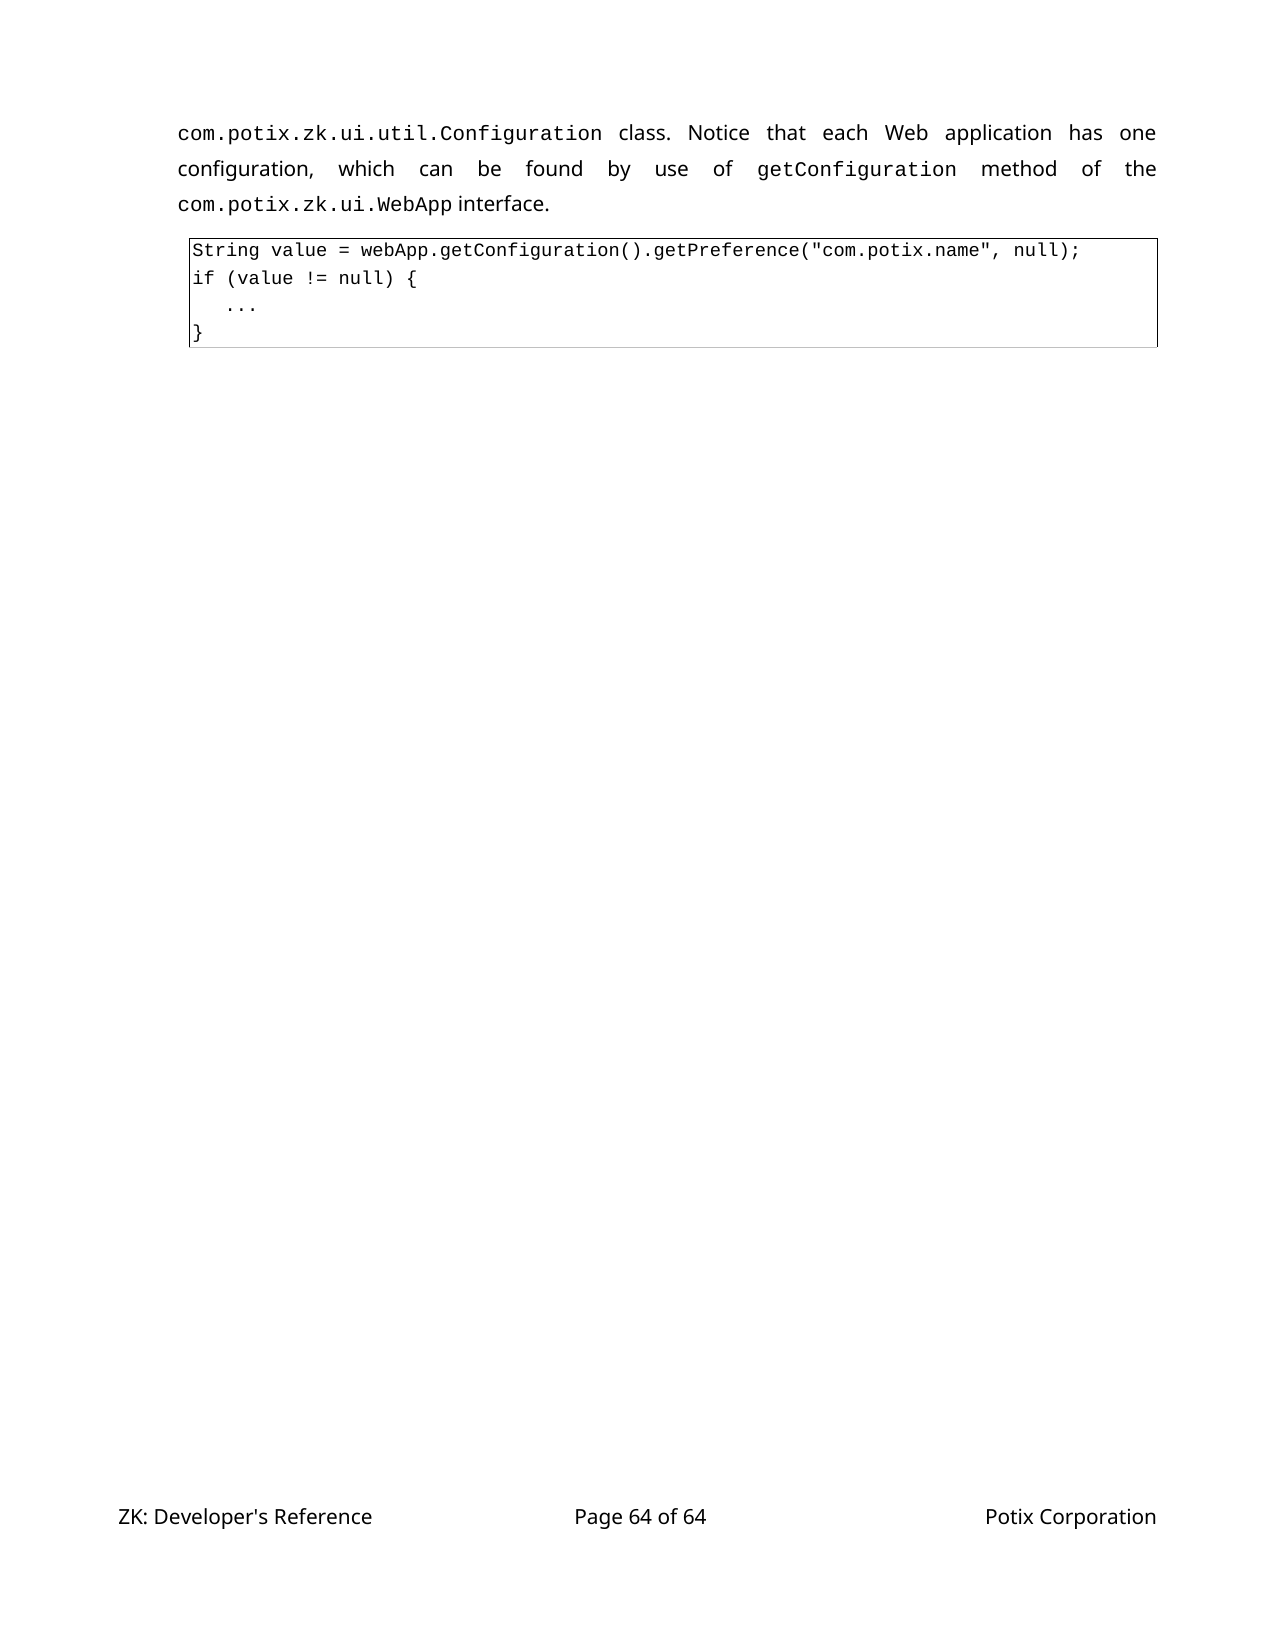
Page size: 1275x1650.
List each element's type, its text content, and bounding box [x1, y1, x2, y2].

text String value = webApp.getConfiguration().getPreference("com.potix.name", null); [190, 239, 1157, 263]
text if (value != null) { [190, 266, 1157, 290]
text ... [190, 293, 1157, 317]
text com.potix.zk.ui.util.Configuration class. Notice that each Web application has one configuration, which can be found by use of getConfiguration method of the com.potix.zk.ui.WebApp interface. [177, 118, 1157, 218]
text } [190, 320, 1157, 347]
